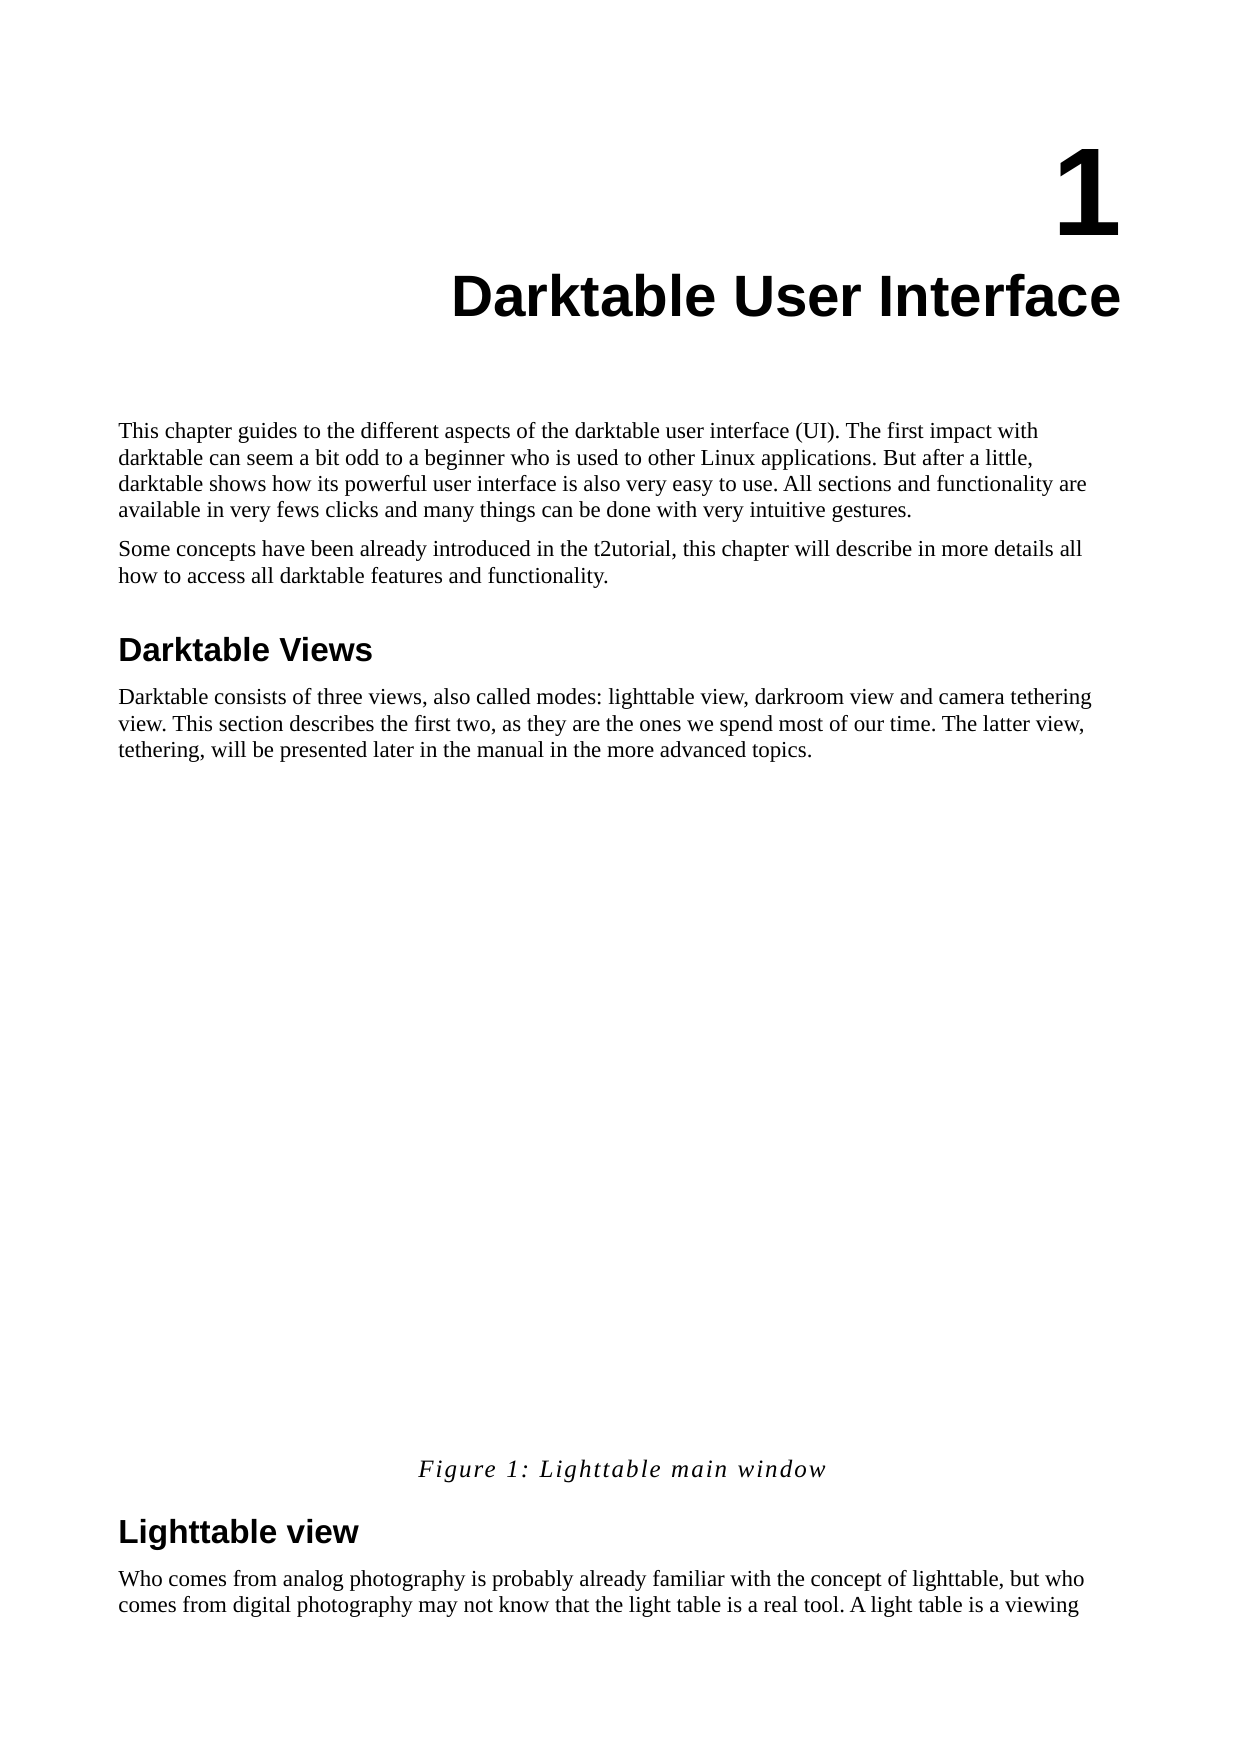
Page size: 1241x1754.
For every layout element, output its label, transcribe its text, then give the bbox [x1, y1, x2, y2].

text Darktable consists of three views, also called modes: lighttable view, darkroom view and camera tethering view. This section describes the first two, as they are the ones we spend most of our time. The latter view, tethering, will be presented later in the manual in the more advanced topics. [118, 683, 1122, 762]
text 1 [118, 118, 1122, 262]
subtitle Lighttable view [118, 800, 1125, 1550]
text Some concepts have been already introduced in the t2utorial, this chapter will describe in more details all how to access all darktable features and functionality. [118, 535, 1122, 588]
text Figure 1: Lighttable main window [121, 812, 1125, 1482]
text Who comes from analog photography is probably already familiar with the concept of lighttable, but who comes from digital photography may not know that the light table is a real tool. A light table is a viewing [118, 1565, 1122, 1618]
title Darktable User Interface [118, 262, 1122, 329]
subtitle Darktable Views [118, 630, 1122, 668]
text This chapter guides to the different aspects of the darktable user interface (UI). The first impact with darktable can seem a bit odd to a beginner who is used to other Linux applications. But after a little, darktable shows how its powerful user interface is also very easy to use. All sections and functionality are available in very fews clicks and many things can be done with very intuitive gestures. [118, 417, 1122, 523]
